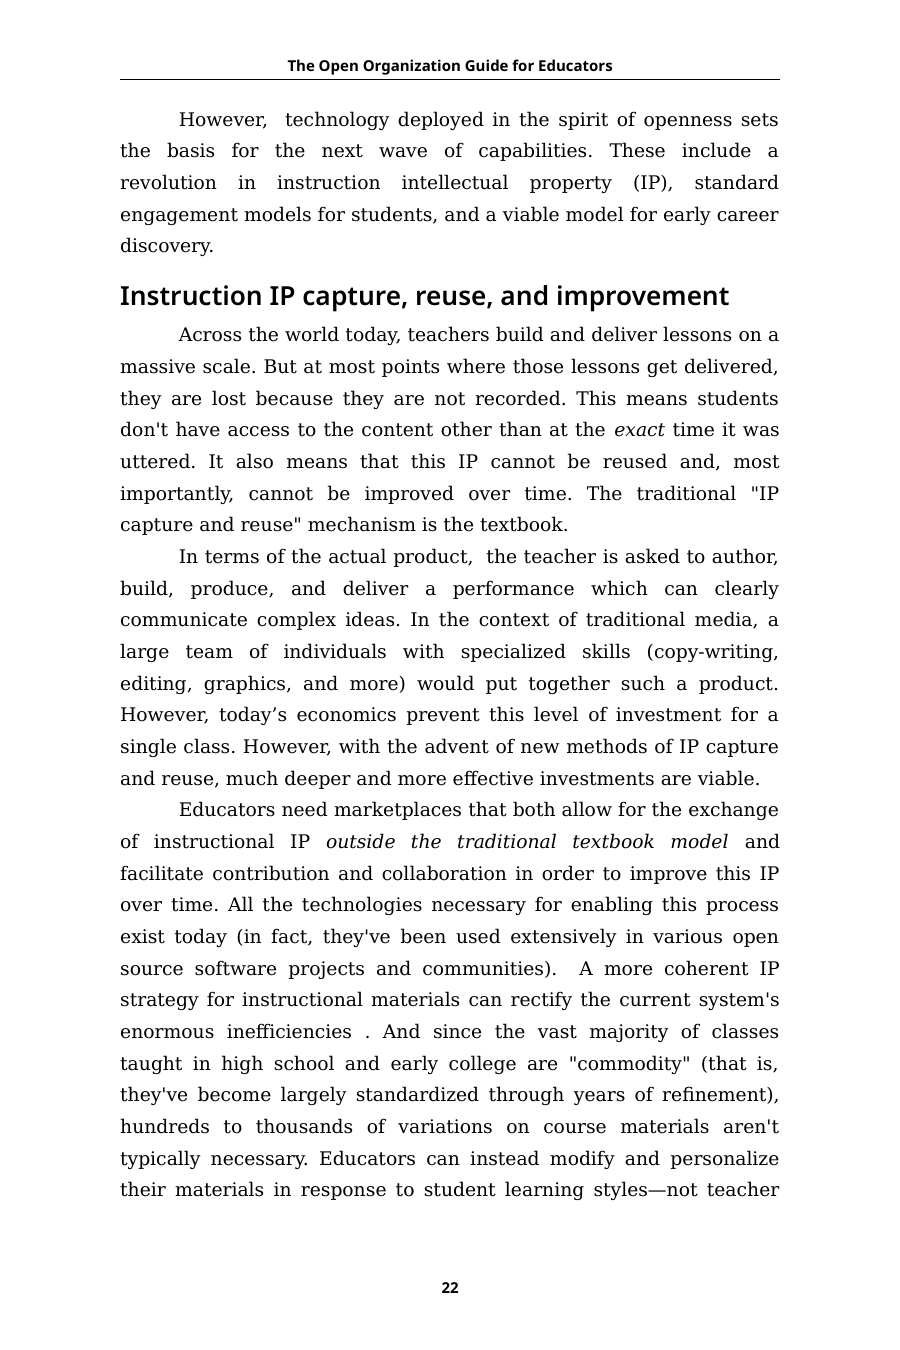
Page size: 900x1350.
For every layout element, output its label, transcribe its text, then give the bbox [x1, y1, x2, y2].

text Educators need marketplaces that both allow for the exchange of instructional IP outside the traditional textbook model and facilitate contribution and collaboration in order to improve this IP over time. All the technologies necessary for enabling this process exist today (in fact, they've been used extensively in various open source software projects and communities). A more coherent IP strategy for instructional materials can rectify the current system's enormous inefficiencies . And since the vast majority of classes taught in high school and early college are "commodity" (that is, they've become largely standardized through years of refinement), hundreds to thousands of variations on course materials aren't typically necessary. Educators can instead modify and personalize their materials in response to student learning styles—not teacher [120, 799, 780, 1201]
subtitle Instruction IP capture, reuse, and improvement [120, 282, 780, 312]
text In terms of the actual product, the teacher is asked to author, build, produce, and deliver a performance which can clearly communicate complex ideas. In the context of traditional media, a large team of individuals with specialized skills (copy-writing, editing, graphics, and more) would put together such a product. However, today’s economics prevent this level of investment for a single class. However, with the advent of new methods of IP capture and reuse, much deeper and more effective investments are viable. [120, 546, 780, 790]
text Across the world today, teachers build and deliver lessons on a massive scale. But at most points where those lessons get delivered, they are lost because they are not recorded. This means students don't have access to the content other than at the exact time it was uttered. It also means that this IP cannot be reused and, most importantly, cannot be improved over time. The traditional "IP capture and reuse" mechanism is the textbook. [120, 324, 780, 536]
text However, technology deployed in the spirit of openness sets the basis for the next wave of capabilities. These include a revolution in instruction intellectual property (IP), standard engagement models for students, and a viable model for early career discovery. [120, 109, 780, 257]
